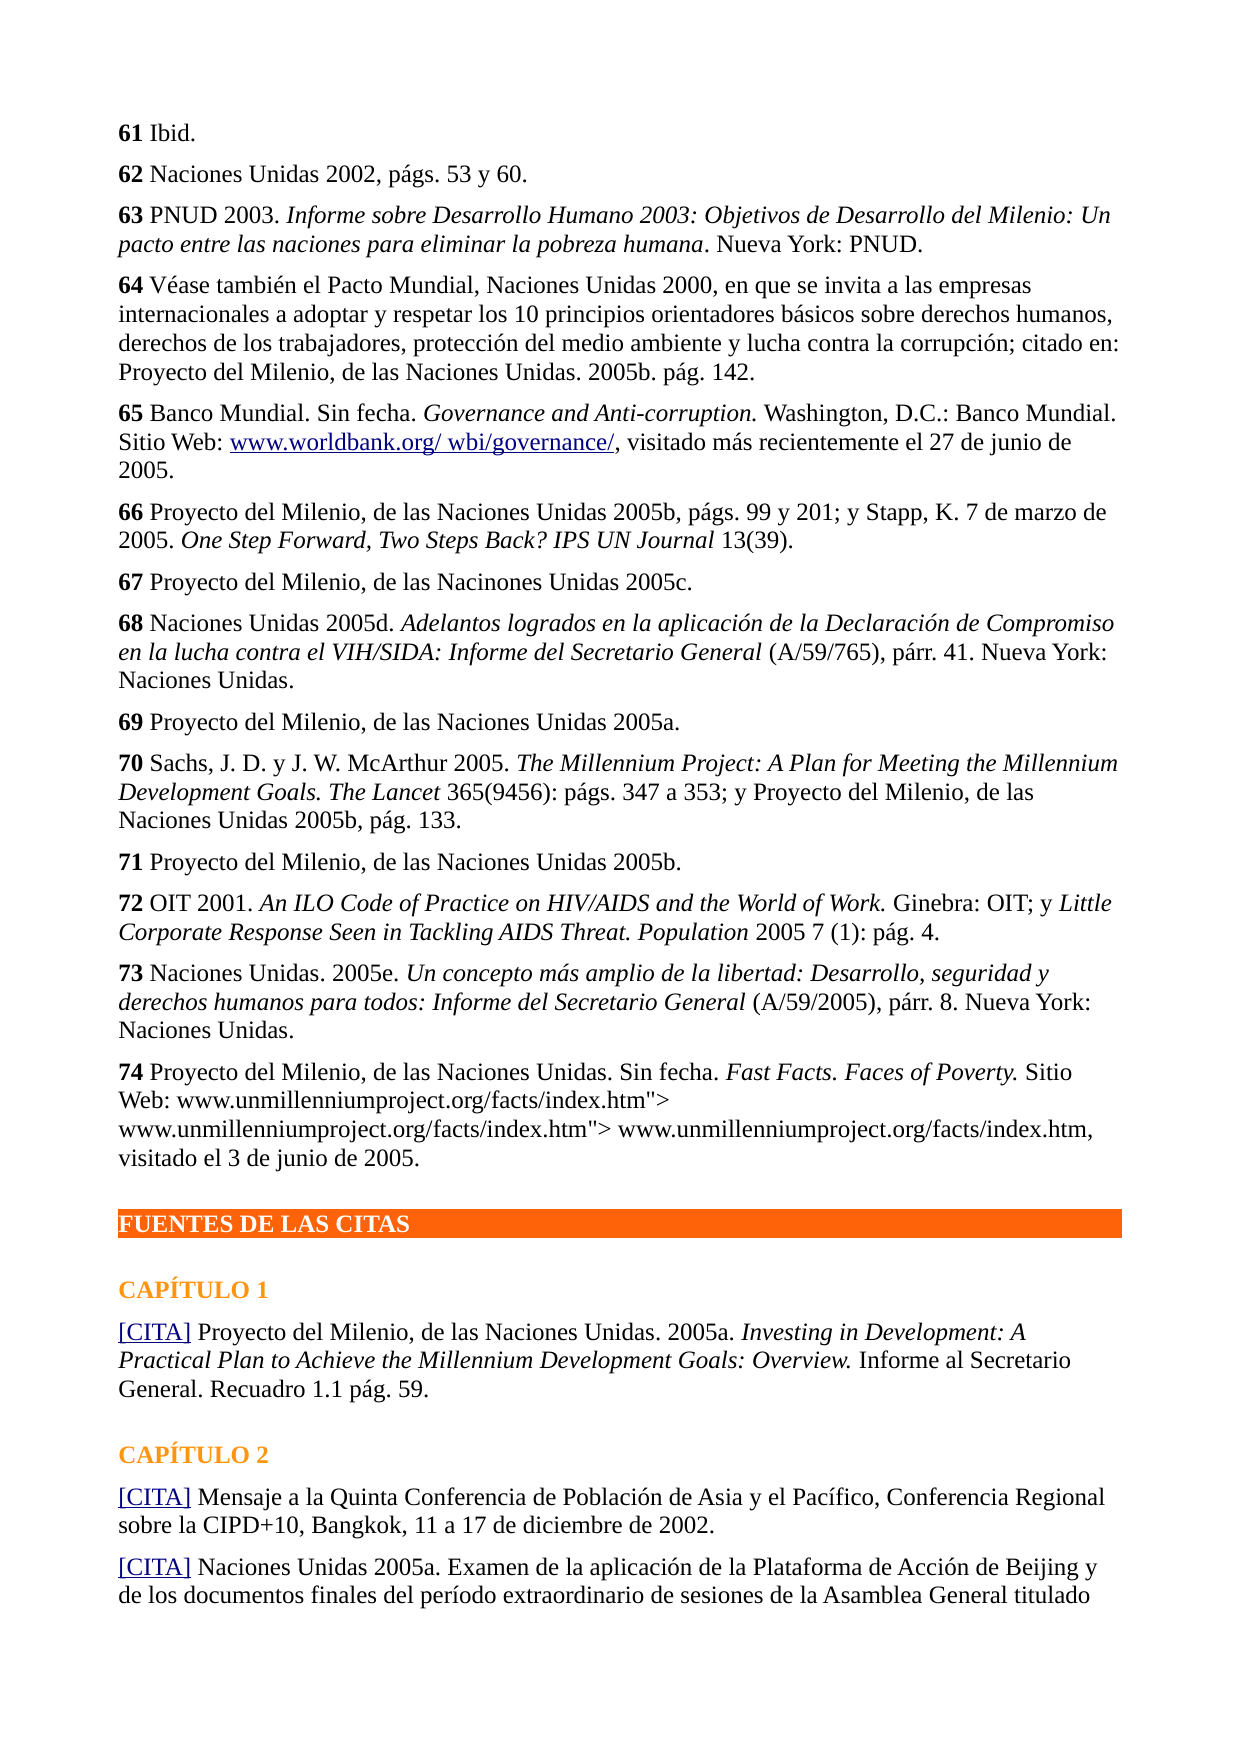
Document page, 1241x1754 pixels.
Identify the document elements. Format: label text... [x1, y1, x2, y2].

text 74 Proyecto del Milenio, de las Naciones Unidas. Sin fecha. Fast Facts. Faces of Poverty. Sitio Web: www.unmillenniumproject.org/facts/index.htm"> www.unmillenniumproject.org/facts/index.htm"> www.unmillenniumproject.org/facts/index.htm, visitado el 3 de junio de 2005. [118, 1057, 1122, 1172]
text 70 Sachs, J. D. y J. W. McArthur 2005. The Millennium Project: A Plan for Meeting the Millennium Development Goals. The Lancet 365(9456): págs. 347 a 353; y Proyecto del Milenio, de las Naciones Unidas 2005b, pág. 133. [118, 748, 1122, 834]
text 73 Naciones Unidas. 2005e. Un concepto más amplio de la libertad: Desarrollo, seguridad y derechos humanos para todos: Informe del Secretario General (A/59/2005), párr. 8. Nueva York: Naciones Unidas. [118, 958, 1122, 1044]
text 66 Proyecto del Milenio, de las Naciones Unidas 2005b, págs. 99 y 201; y Stapp, K. 7 de marzo de 2005. One Step Forward, Two Steps Back? IPS UN Journal 13(39). [118, 497, 1122, 554]
text 69 Proyecto del Milenio, de las Naciones Unidas 2005a. [118, 707, 1122, 736]
text 71 Proyecto del Milenio, de las Naciones Unidas 2005b. [118, 847, 1122, 876]
text 65 Banco Mundial. Sin fecha. Governance and Anti-corruption. Washington, D.C.: Banco Mundial. Sitio Web: www.worldbank.org/ wbi/governance/, visitado más recientemente el 27 de junio de 2005. [118, 398, 1122, 484]
text [CITA] Naciones Unidas 2005a. Examen de la aplicación de la Plataforma de Acción de Beijing y de los documentos finales del período extraordinario de sesiones de la Asamblea General titulado [118, 1552, 1122, 1609]
subtitle FUENTES DE LAS CITAS [118, 1209, 1122, 1238]
text [CITA] Mensaje a la Quinta Conferencia de Población de Asia y el Pacífico, Conferencia Regional sobre la CIPD+10, Bangkok, 11 a 17 de diciembre de 2002. [118, 1482, 1122, 1539]
text 64 Véase también el Pacto Mundial, Naciones Unidas 2000, en que se invita a las empresas internacionales a adoptar y respetar los 10 principios orientadores básicos sobre derechos humanos, derechos de los trabajadores, protección del medio ambiente y lucha contra la corrupción; citado en: Proyecto del Milenio, de las Naciones Unidas. 2005b. pág. 142. [118, 271, 1122, 386]
text 61 Ibid. [118, 118, 1122, 147]
text 68 Naciones Unidas 2005d. Adelantos logrados en la aplicación de la Declaración de Compromiso en la lucha contra el VIH/SIDA: Informe del Secretario General (A/59/765), párr. 41. Nueva York: Naciones Unidas. [118, 608, 1122, 694]
text 72 OIT 2001. An ILO Code of Practice on HIV/AIDS and the World of Work. Ginebra: OIT; y Little Corporate Response Seen in Tackling AIDS Threat. Population 2005 7 (1): pág. 4. [118, 888, 1122, 946]
text 67 Proyecto del Milenio, de las Nacinones Unidas 2005c. [118, 567, 1122, 596]
subtitle CAPÍTULO 1 [118, 1276, 1122, 1304]
subtitle CAPÍTULO 2 [118, 1441, 1122, 1469]
text 63 PNUD 2003. Informe sobre Desarrollo Humano 2003: Objetivos de Desarrollo del Milenio: Un pacto entre las naciones para eliminar la pobreza humana. Nueva York: PNUD. [118, 201, 1122, 258]
text 62 Naciones Unidas 2002, págs. 53 y 60. [118, 159, 1122, 188]
text [CITA] Proyecto del Milenio, de las Naciones Unidas. 2005a. Investing in Development: A Practical Plan to Achieve the Millennium Development Goals: Overview. Informe al Secretario General. Recuadro 1.1 pág. 59. [118, 1317, 1122, 1403]
